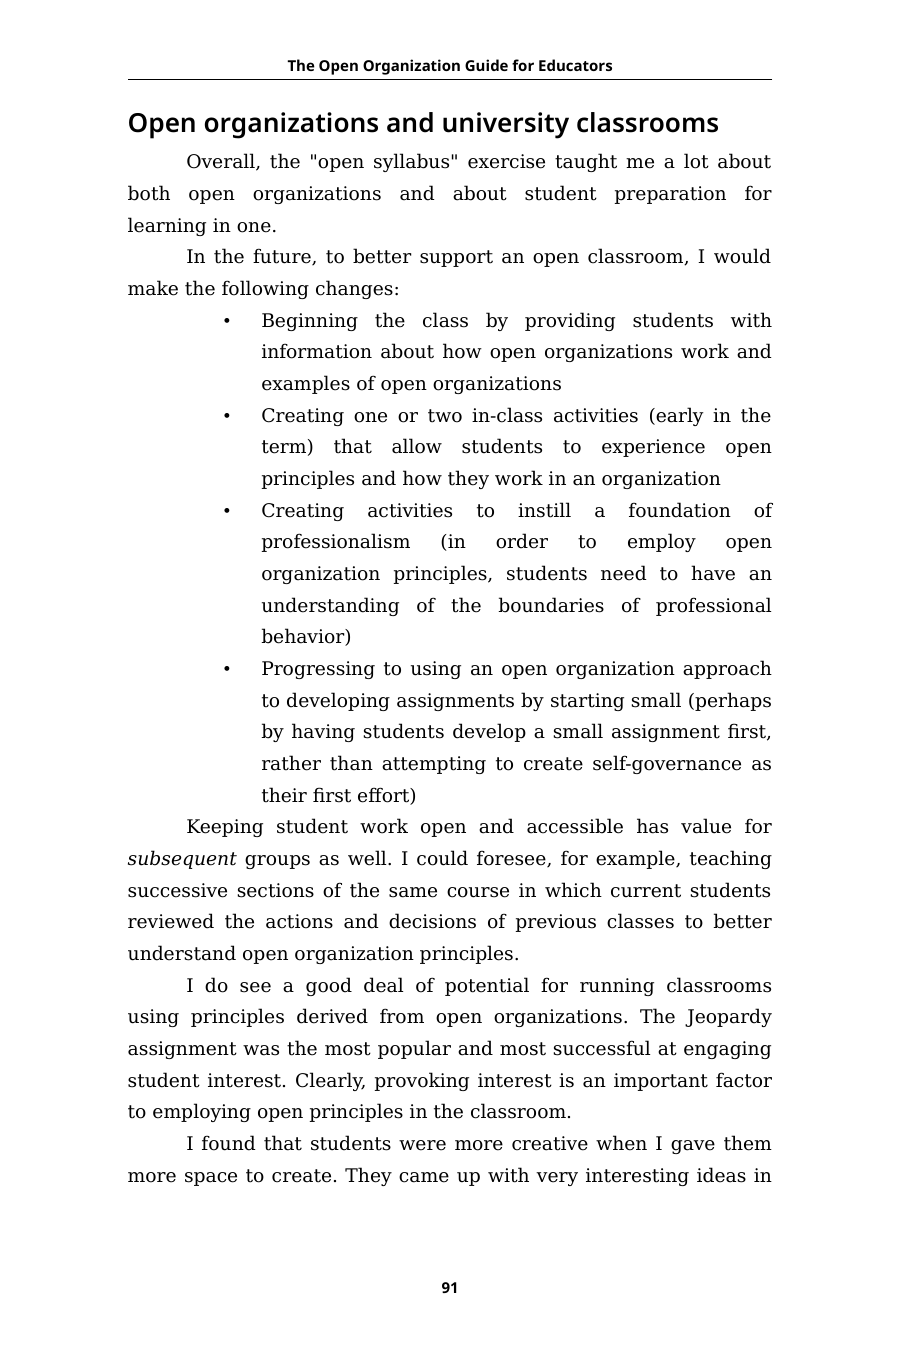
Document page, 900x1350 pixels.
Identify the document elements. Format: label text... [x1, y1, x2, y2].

text I do see a good deal of potential for running classrooms using principles derived from open organizations. The Jeopardy assignment was the most popular and most successful at engaging student interest. Clearly, provoking interest is an important factor to employing open principles in the classroom. [127, 975, 772, 1123]
list Creating one or two in-class activities (early in the term) that allow students to experience open principles and how they work in an organization [223, 405, 772, 490]
text In the future, to better support an open classroom, I would make the following changes: [127, 247, 772, 300]
list Progressing to using an open organization approach to developing assignments by starting small (perhaps by having students develop a small assignment first, rather than attempting to create self-governance as their first effort) [223, 658, 772, 807]
text Keeping student work open and accessible has value for subsequent groups as well. I could foresee, for example, teaching successive sections of the same course in which current students reviewed the actions and decisions of previous classes to better understand open organization principles. [127, 817, 772, 965]
text Overall, the "open syllabus" exercise taught me a lot about both open organizations and about student preparation for learning in one. [127, 152, 772, 237]
list Creating activities to instill a foundation of professionalism (in order to employ open organization principles, students need to have an understanding of the boundaries of professional behavior) [223, 500, 772, 648]
list Beginning the class by providing students with information about how open organizations work and examples of open organizations [223, 310, 772, 395]
text I found that students were more creative when I gave them more space to create. They came up with very interesting ideas in [127, 1133, 772, 1187]
subtitle Open organizations and university classrooms [127, 109, 772, 139]
